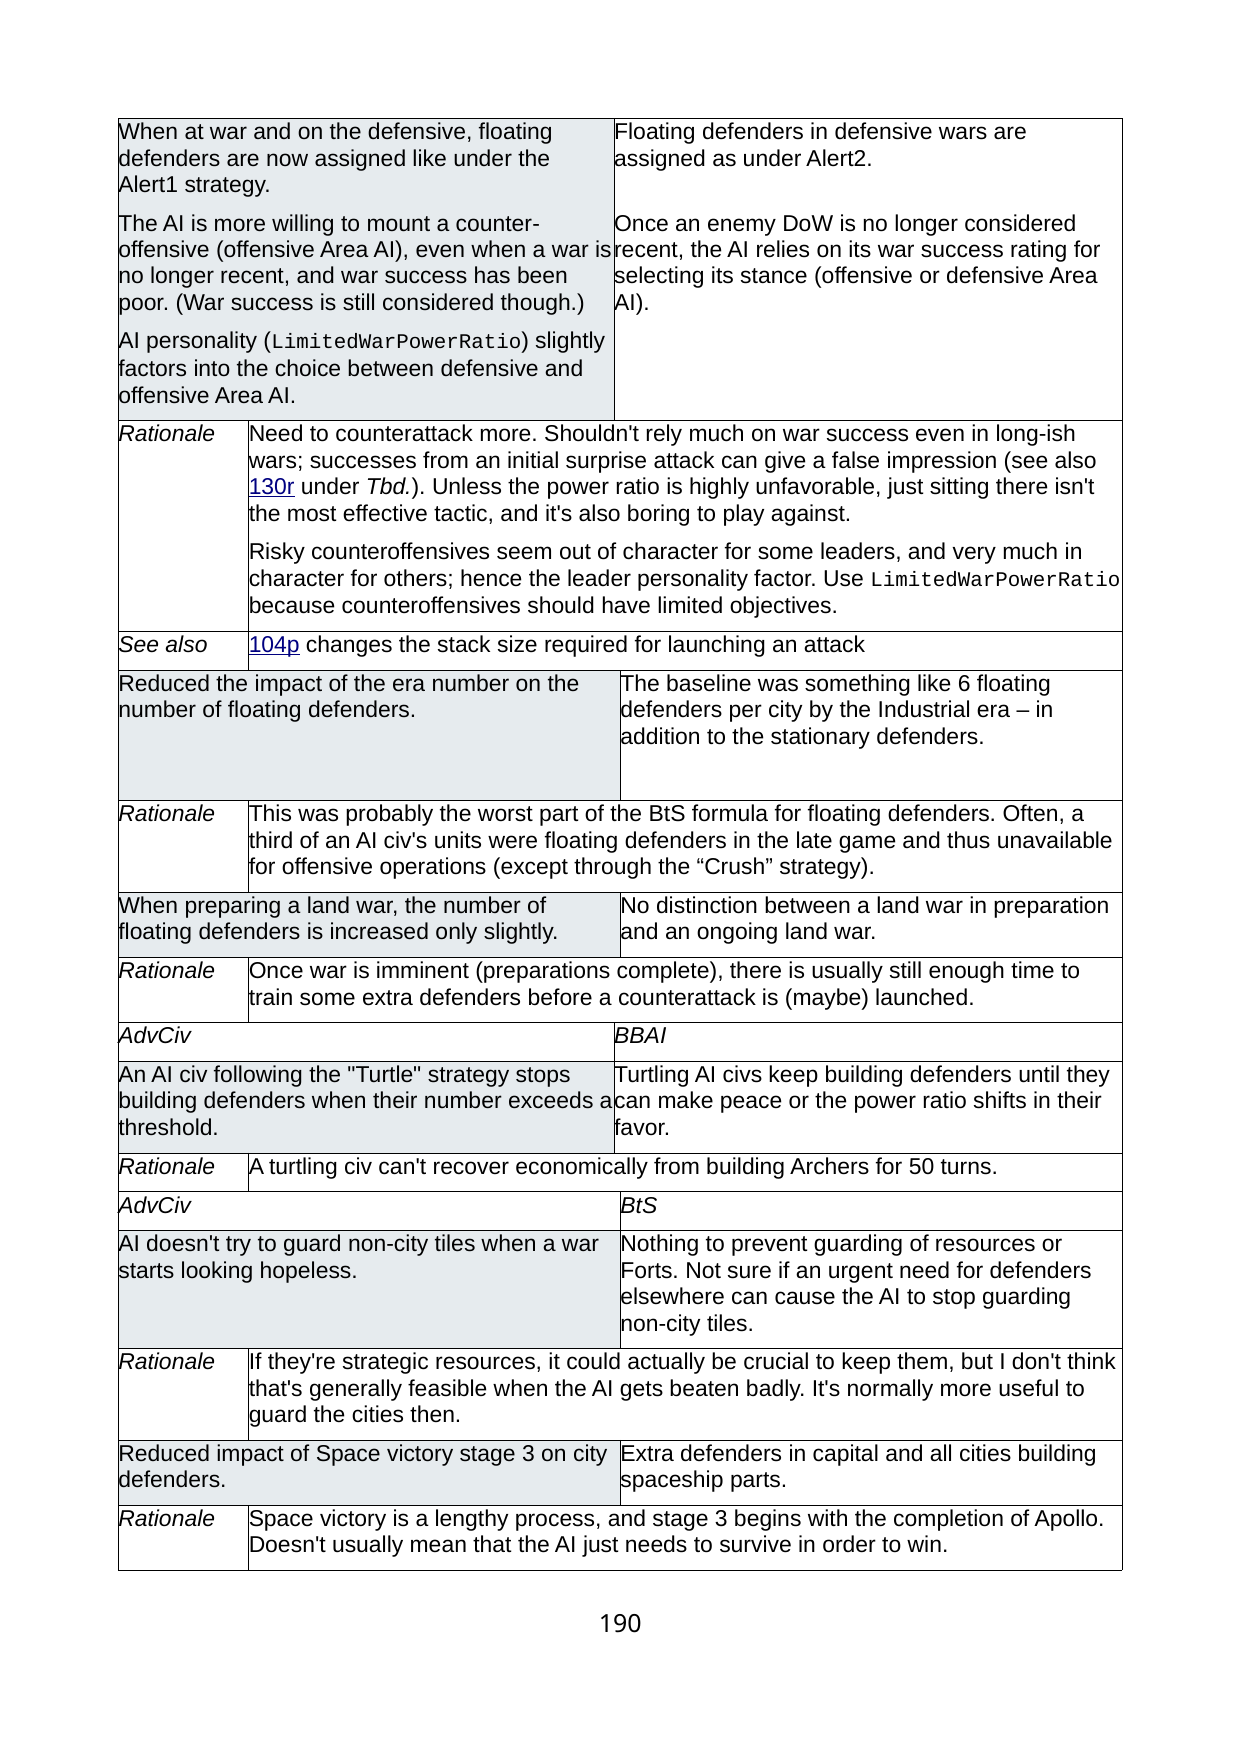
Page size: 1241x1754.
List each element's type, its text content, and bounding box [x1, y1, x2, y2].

table_cell An AI civ following the "Turtle" strategy stops building defenders when their number exceeds a threshold. [119, 1062, 614, 1153]
table_cell If they're strategic resources, it could actually be crucial to keep them, but I don't think that's generally feasible when the AI gets beaten badly. It's normally more useful to guard the cities then. [249, 1349, 1122, 1440]
table_cell Rationale [119, 958, 248, 1022]
table_cell Nothing to prevent guarding of resources or Forts. Not sure if an urgent need for defenders elsewhere can cause the AI to stop guarding non-city tiles. [621, 1231, 1122, 1348]
table_cell A turtling civ can't recover economically from building Archers for 50 turns. [249, 1154, 1122, 1191]
table_cell AI doesn't try to guard non-city tiles when a war starts looking hopeless. [119, 1231, 620, 1348]
table_cell Once war is imminent (preparations complete), there is usually still enough time to train some extra defenders before a counterattack is (maybe) launched. [249, 958, 1122, 1022]
table_cell See also [119, 632, 248, 670]
table_cell Rationale [119, 1154, 248, 1191]
table_cell No distinction between a land war in preparation and an ongoing land war. [621, 893, 1122, 957]
table_cell Rationale [119, 801, 248, 892]
table_cell Extra defenders in capital and all cities building spaceship parts. [621, 1441, 1122, 1505]
table_cell Rationale [119, 1349, 248, 1440]
table_cell When at war and on the defensive, floating defenders are now assigned like under the Alert1 strategy. The AI is more willing to mount a counter­offensive (offensive Area AI), even when a war is no longer recent, and war success has been poor. (War success is still considered though.) AI personality (LimitedWarPowerRatio) slightly factors into the choice between defensive and offensive Area AI. [119, 119, 614, 420]
table_cell 104p changes the stack size required for launching an attack [249, 632, 1122, 670]
table_cell Turtling AI civs keep building defenders until they can make peace or the power ratio shifts in their favor. [615, 1062, 1122, 1153]
table_cell BtS [621, 1192, 1122, 1230]
table_cell Rationale [119, 421, 248, 631]
table_cell AdvCiv [119, 1023, 614, 1061]
table_cell BBAI [615, 1023, 1122, 1061]
table_cell Reduced the impact of the era number on the number of floating defenders. [119, 671, 620, 800]
table_cell Rationale [119, 1506, 248, 1570]
table_cell Space victory is a lengthy process, and stage 3 begins with the completion of Apollo. Doesn't usually mean that the AI just needs to survive in order to win. [249, 1506, 1122, 1570]
table_cell When preparing a land war, the number of floating defenders is increased only slightly. [119, 893, 620, 957]
table_cell AdvCiv [119, 1192, 620, 1230]
table_cell Floating defenders in defensive wars are assigned as under Alert2. Once an enemy DoW is no longer considered recent, the AI relies on its war success rating for selecting its stance (offensive or defensive Area AI). [615, 119, 1122, 420]
table_cell Need to counterattack more. Shouldn't rely much on war success even in long-ish wars; successes from an initial surprise attack can give a false impression (see also 130r under Tbd.). Unless the power ratio is highly unfavorable, just sitting there isn't the most effective tactic, and it's also boring to play against. Risky counteroffensives seem out of character for some leaders, and very much in character for others; hence the leader personality factor. Use LimitedWarPowerRatio because counteroffensives should have limited objectives. [249, 421, 1122, 631]
table_cell The baseline was something like 6 floating defenders per city by the Industrial era – in addition to the stationary defenders. [621, 671, 1122, 800]
table_cell Reduced impact of Space victory stage 3 on city defenders. [119, 1441, 620, 1505]
table_cell This was probably the worst part of the BtS formula for floating defenders. Often, a third of an AI civ's units were floating defenders in the late game and thus unavailable for offensive operations (except through the “Crush” strategy). [249, 801, 1122, 892]
